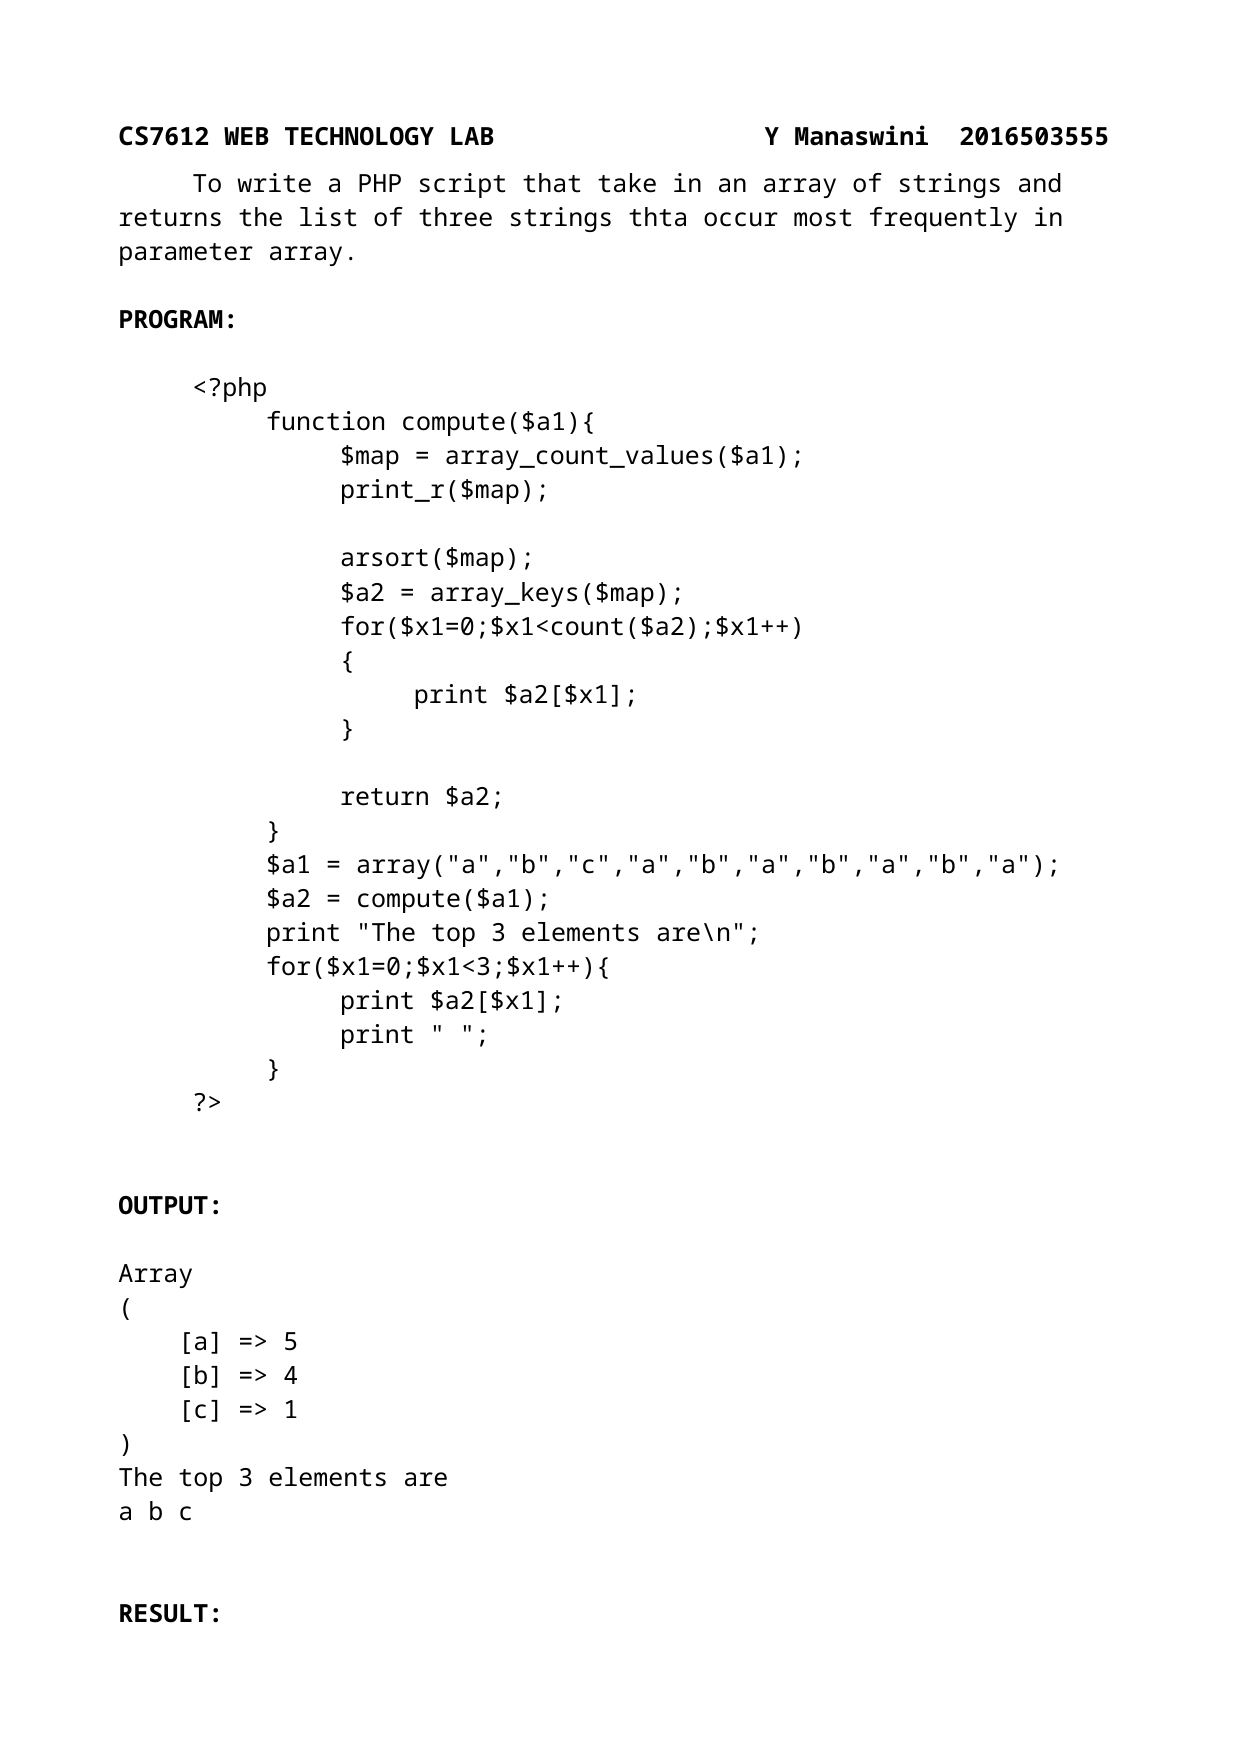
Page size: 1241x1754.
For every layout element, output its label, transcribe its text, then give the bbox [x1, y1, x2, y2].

text for($x1=0;$x1<count($a2);$x1++) [192, 608, 1122, 642]
text OUTPUT: [118, 1187, 1122, 1221]
text <?php [192, 370, 1122, 404]
text print_r($map); [192, 472, 1122, 506]
text print " "; [192, 1017, 1122, 1051]
text Array [118, 1255, 1122, 1289]
text ) [118, 1426, 1122, 1460]
text The top 3 elements are [118, 1460, 1122, 1494]
text $map = array_count_values($a1); [192, 438, 1122, 472]
text } [192, 813, 1122, 847]
text [b] => 4 [118, 1358, 1122, 1392]
text [c] => 1 [118, 1392, 1122, 1426]
text $a2 = compute($a1); [192, 881, 1122, 915]
text a b c [118, 1494, 1122, 1528]
text } [192, 710, 1122, 744]
text arsort($map); [192, 540, 1122, 574]
text } [192, 1051, 1122, 1085]
text $a1 = array("a","b","c","a","b","a","b","a","b","a"); [192, 847, 1122, 881]
text ( [118, 1289, 1122, 1323]
text print $a2[$x1]; [192, 983, 1122, 1017]
text PROGRAM: [118, 302, 1122, 336]
text RESULT: [118, 1596, 1122, 1630]
text print $a2[$x1]; [192, 676, 1122, 710]
text ?> [192, 1085, 1122, 1119]
text To write a PHP script that take in an array of strings and returns the list of three strings thta occur most frequently in parameter array. [118, 165, 1122, 268]
text $a2 = array_keys($map); [192, 574, 1122, 608]
text [a] => 5 [118, 1323, 1122, 1358]
text function compute($a1){ [192, 404, 1122, 438]
text { [192, 642, 1122, 676]
text for($x1=0;$x1<3;$x1++){ [192, 949, 1122, 983]
text print "The top 3 elements are\n"; [192, 915, 1122, 949]
text return $a2; [192, 778, 1122, 813]
